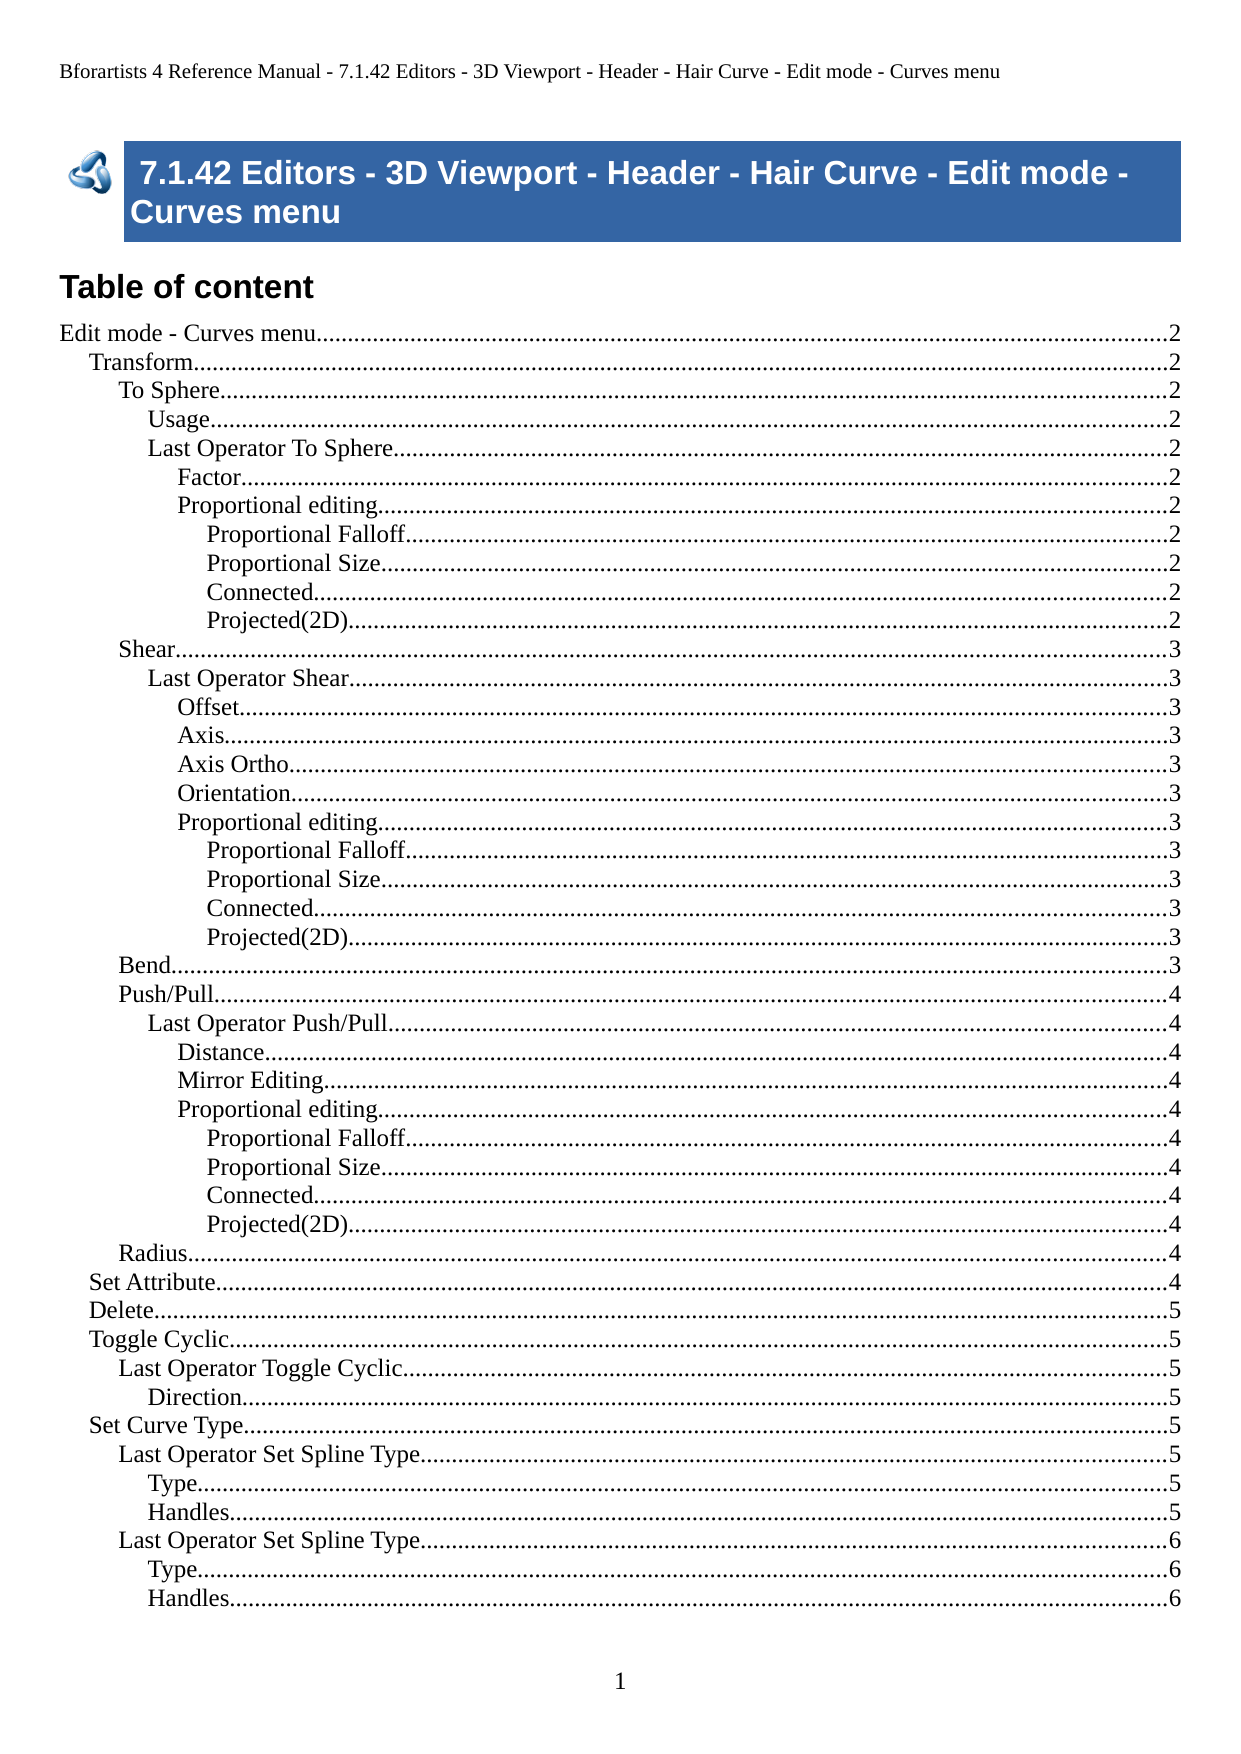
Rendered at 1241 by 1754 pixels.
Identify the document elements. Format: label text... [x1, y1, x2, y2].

text Direction 5 [147, 1382, 1181, 1410]
text Proportional Falloff 4 [206, 1123, 1181, 1152]
text Usage 2 [147, 404, 1181, 433]
text Shear 3 [118, 634, 1181, 663]
text Radius 4 [118, 1238, 1181, 1267]
text Bend 3 [118, 950, 1181, 979]
text Proportional Falloff 3 [206, 835, 1181, 864]
table_header [59, 141, 124, 242]
text Connected 3 [206, 893, 1181, 922]
text Delete 5 [88, 1295, 1181, 1324]
text Connected 2 [206, 577, 1181, 605]
text To Sphere 2 [118, 375, 1181, 404]
subtitle Table of content [59, 267, 1181, 305]
text Push/Pull 4 [118, 979, 1181, 1008]
text Handles 5 [147, 1497, 1181, 1525]
text Handles 6 [147, 1583, 1181, 1612]
text Type 5 [147, 1468, 1181, 1497]
text Toggle Cyclic 5 [88, 1324, 1181, 1353]
text Projected(2D) 3 [206, 922, 1181, 950]
text Set Attribute 4 [88, 1267, 1181, 1295]
text Last Operator To Sphere 2 [147, 433, 1181, 462]
text Proportional editing 3 [177, 807, 1181, 835]
picture [65, 147, 114, 197]
text Proportional Size 2 [206, 548, 1181, 577]
text Proportional editing 4 [177, 1094, 1181, 1123]
text Transform 2 [88, 347, 1181, 375]
text Set Curve Type 5 [88, 1410, 1181, 1439]
table_header 7.1.42 Editors - 3D Viewport - Header - Hair Curve - Edit mode - Curves menu [124, 141, 1181, 242]
text Projected(2D) 2 [206, 605, 1181, 634]
text Offset 3 [177, 692, 1181, 720]
text Last Operator Set Spline Type 5 [118, 1439, 1181, 1468]
text Mirror Editing 4 [177, 1065, 1181, 1094]
text Last Operator Push/Pull 4 [147, 1008, 1181, 1037]
text Axis Ortho 3 [177, 749, 1181, 778]
text Edit mode - Curves menu 2 [59, 318, 1181, 347]
text Last Operator Set Spline Type 6 [118, 1525, 1181, 1554]
text Proportional Size 4 [206, 1152, 1181, 1180]
text Connected 4 [206, 1180, 1181, 1209]
text Proportional Size 3 [206, 864, 1181, 893]
text Last Operator Toggle Cyclic 5 [118, 1353, 1181, 1382]
text Projected(2D) 4 [206, 1209, 1181, 1238]
text Factor 2 [177, 462, 1181, 490]
text Proportional editing 2 [177, 490, 1181, 519]
text Axis 3 [177, 720, 1181, 749]
text Proportional Falloff 2 [206, 519, 1181, 548]
text Type 6 [147, 1554, 1181, 1583]
text Distance 4 [177, 1037, 1181, 1065]
text Orientation 3 [177, 778, 1181, 807]
text Last Operator Shear 3 [147, 663, 1181, 692]
